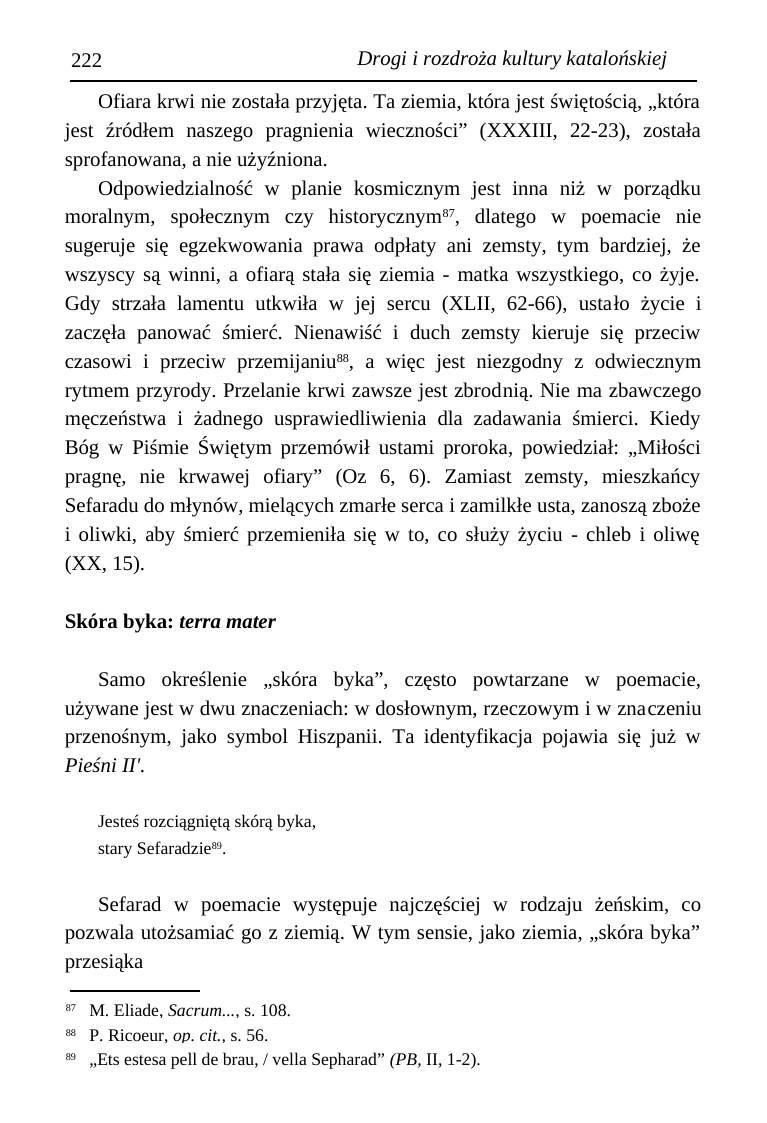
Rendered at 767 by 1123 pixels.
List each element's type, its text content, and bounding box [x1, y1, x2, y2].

text Samo określenie „skóra byka”, często powtarzane w poemacie, używane jest w dwu znaczeniach: w dosłownym, rzeczowym i w zna­czeniu przenośnym, jako symbol Hiszpanii. Ta identyfikacja pojawia się już w Pieśni II'. [64, 667, 702, 777]
text stary Sefaradzie89. [64, 838, 702, 858]
text 89 „Ets estesa pell de brau, / vella Sepharad” (PB, II, 1-2). [66, 1049, 702, 1069]
text Sefarad w poemacie występuje najczęściej w rodzaju żeńskim, co pozwala utożsamiać go z ziemią. W tym sensie, jako ziemia, „skóra byka” przesiąka [64, 891, 702, 973]
text Ofiara krwi nie została przyjęta. Ta ziemia, która jest świętością, „która jest źródłem naszego pragnienia wieczności” (XXXIII, 22-23), została sprofanowana, a nie użyźniona. [64, 89, 702, 171]
text 88 P. Ricoeur, op. cit., s. 56. [66, 1024, 702, 1043]
text Odpowiedzialność w planie kosmicznym jest inna niż w porządku moralnym, społecznym czy historycznym87, dlatego w poemacie nie sugeruje się egzekwowania prawa odpłaty ani zemsty, tym bardziej, że wszyscy są winni, a ofiarą stała się ziemia - matka wszystkiego, co żyje. Gdy strzała lamentu utkwiła w jej sercu (XLII, 62-66), usta­ło życie i zaczęła panować śmierć. Nienawiść i duch zemsty kieruje się przeciw czasowi i przeciw przemijaniu88, a więc jest niezgodny z odwiecznym rytmem przyrody. Przelanie krwi zawsze jest zbrod­nią. Nie ma zbawczego męczeństwa i żadnego usprawiedliwienia dla zadawania śmierci. Kiedy Bóg w Piśmie Świętym przemówił ustami proroka, powiedział: „Miłości pragnę, nie krwawej ofiary” (Oz 6, 6). Zamiast zemsty, mieszkańcy Sefaradu do młynów, mielących zmarłe serca i zamilkłe usta, zanoszą zboże i oliwki, aby śmierć przemieniła się w to, co służy życiu - chleb i oliwę (XX, 15). [64, 176, 702, 575]
text 87 M. Eliade, Sacrum..., s. 108. [66, 999, 702, 1017]
subtitle Skóra byka: terra mater [64, 609, 702, 633]
text Jesteś rozciągniętą skórą byka, [64, 811, 702, 832]
text Drogi i rozdroża kultury katalońskiej [357, 46, 701, 70]
text 222 [67, 48, 106, 72]
